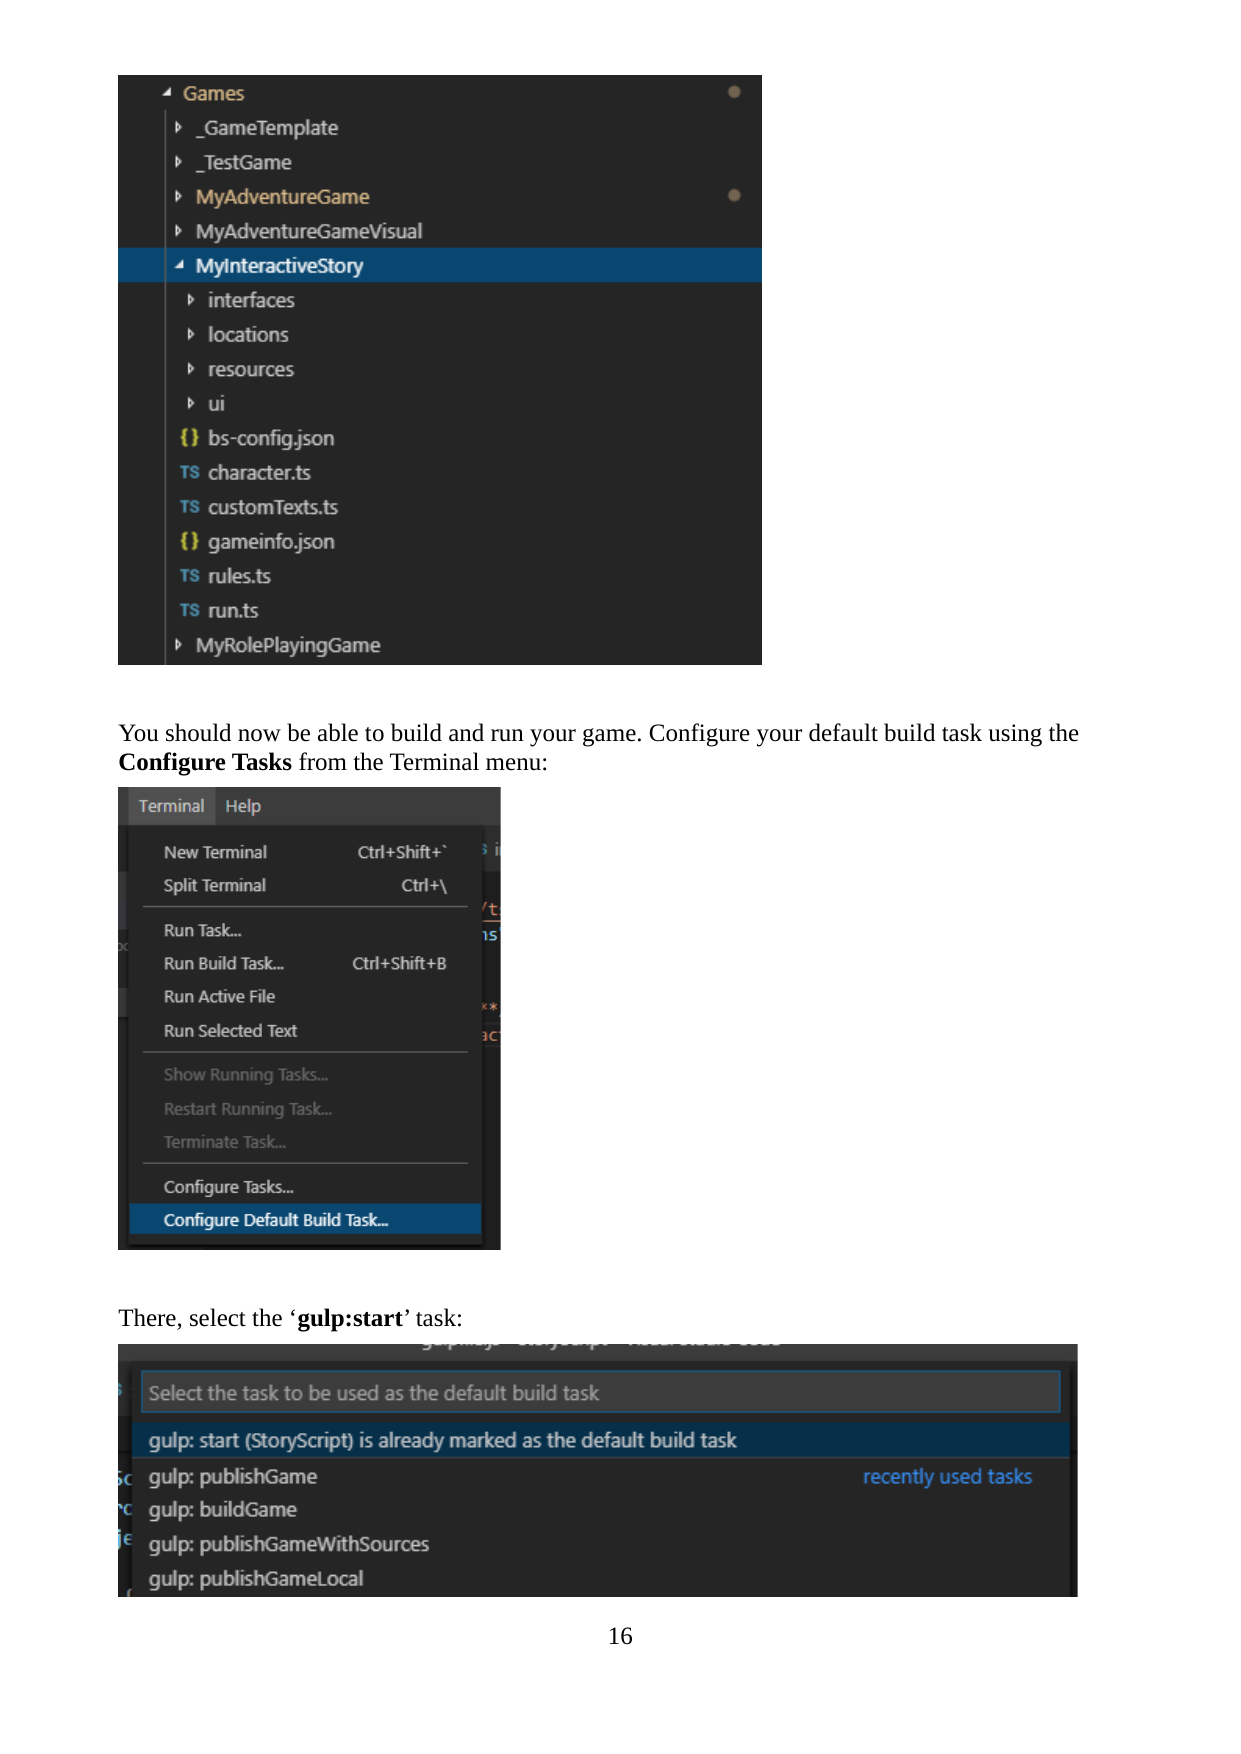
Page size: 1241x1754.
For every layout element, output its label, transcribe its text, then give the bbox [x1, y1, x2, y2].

text There, select the ‘gulp:start’ task: [118, 1303, 1122, 1332]
text You should now be able to build and run your game. Configure your default build task using the Configure Tasks from the Terminal menu: [118, 718, 1122, 775]
